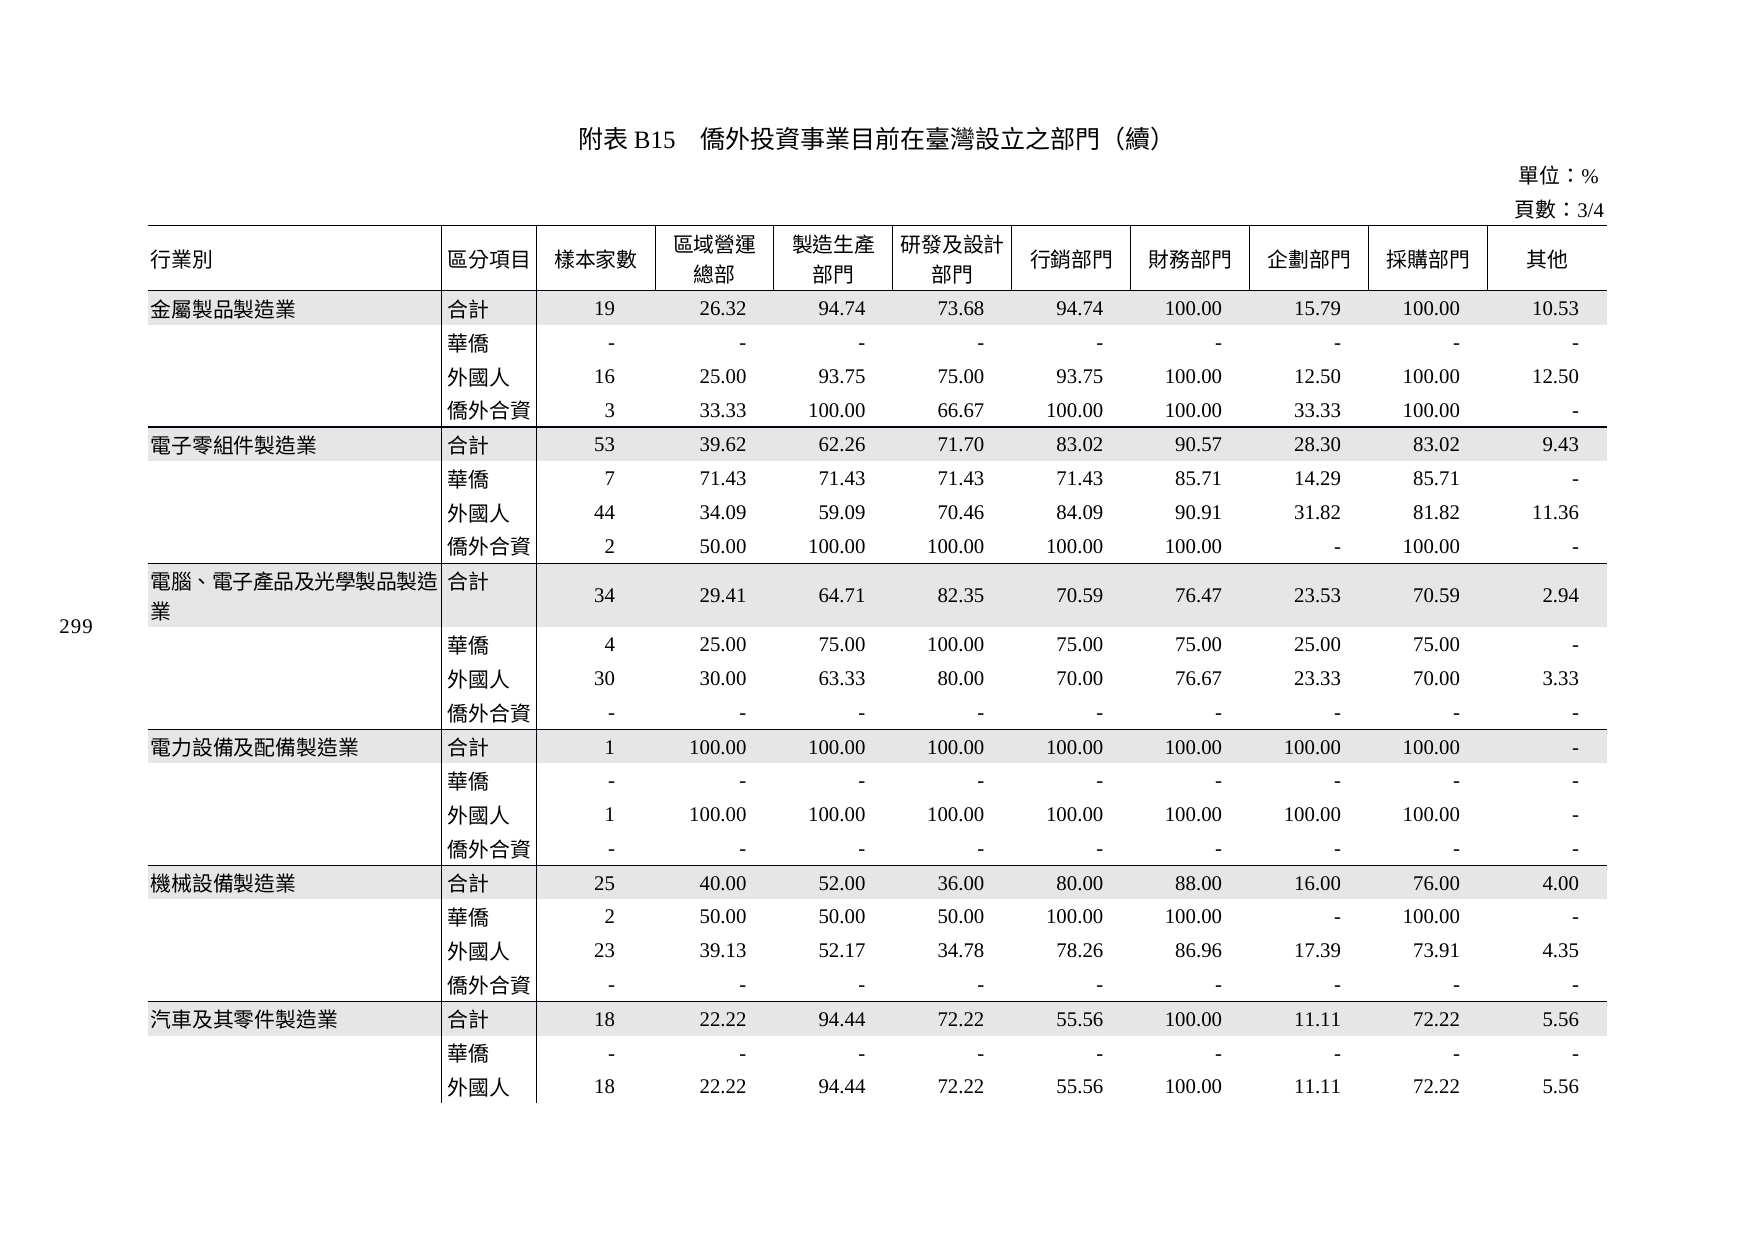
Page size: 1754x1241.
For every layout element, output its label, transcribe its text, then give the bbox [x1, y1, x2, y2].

table_cell [148, 1069, 441, 1103]
table_cell 15.79 [1250, 291, 1369, 325]
table_cell 5.56 [1488, 1069, 1607, 1103]
table_cell - [1131, 967, 1250, 1001]
table_cell 區分項目 [442, 226, 536, 290]
table_cell - [1488, 797, 1607, 831]
table_cell 71.43 [774, 461, 893, 495]
table_cell [148, 325, 441, 359]
table_cell 100.00 [1131, 1002, 1250, 1036]
table_cell - [1250, 529, 1369, 562]
table_cell 70.59 [1012, 564, 1131, 627]
table_cell - [537, 325, 655, 359]
table_cell 22.22 [655, 1002, 774, 1036]
table_cell 26.32 [655, 291, 774, 325]
table_cell - [655, 325, 774, 359]
table_cell 76.00 [1369, 866, 1488, 899]
table_cell 華僑 [442, 764, 536, 797]
table_cell 100.00 [1131, 797, 1250, 831]
table_cell 18 [537, 1069, 655, 1103]
table_cell - [1488, 831, 1607, 865]
table_cell 2 [537, 900, 655, 933]
table_cell 34.78 [893, 933, 1012, 967]
table_cell 外國人 [442, 661, 536, 695]
table_cell - [1488, 529, 1607, 562]
table_cell 100.00 [1369, 529, 1488, 562]
table_cell [148, 797, 441, 831]
table_cell 區域營運 總部 [656, 226, 773, 290]
table_cell 94.74 [1012, 291, 1131, 325]
table_cell 84.09 [1012, 495, 1131, 529]
table_cell 72.22 [1369, 1002, 1488, 1036]
table_cell 9.43 [1488, 428, 1607, 461]
table_cell - [1250, 831, 1369, 865]
table_cell 華僑 [442, 628, 536, 661]
table_cell 電子零組件製造業 [148, 428, 441, 461]
table_cell - [655, 1036, 774, 1069]
table_cell - [774, 831, 893, 865]
table_cell 30 [537, 661, 655, 695]
table_cell 50.00 [893, 900, 1012, 933]
table_cell 62.26 [774, 428, 893, 461]
table_cell 52.00 [774, 866, 893, 899]
table_cell 23.53 [1250, 564, 1369, 627]
table_cell 71.43 [1012, 461, 1131, 495]
table_cell - [1012, 764, 1131, 797]
table_cell - [1488, 393, 1607, 426]
table_cell - [893, 967, 1012, 1001]
table_cell 外國人 [442, 495, 536, 529]
table_cell 100.00 [1369, 797, 1488, 831]
table_cell 100.00 [1369, 291, 1488, 325]
table_cell 86.96 [1131, 933, 1250, 967]
table_cell 100.00 [655, 730, 774, 763]
table_cell - [1488, 730, 1607, 763]
table_cell 33.33 [1250, 393, 1369, 426]
table_cell 2.94 [1488, 564, 1607, 627]
table_cell 100.00 [1250, 797, 1369, 831]
table_cell 100.00 [1131, 359, 1250, 393]
table_cell - [1369, 831, 1488, 865]
table_cell - [1369, 764, 1488, 797]
table_cell 財務部門 [1131, 226, 1249, 290]
table_cell - [1488, 325, 1607, 359]
table_cell 100.00 [1131, 393, 1250, 426]
table_cell - [537, 831, 655, 865]
table_cell - [893, 325, 1012, 359]
table_cell [148, 764, 441, 797]
table_cell 頁數：3/4 [148, 192, 1607, 225]
table_cell - [655, 831, 774, 865]
table_cell 合計 [442, 291, 536, 325]
table_cell - [1012, 695, 1131, 729]
table_cell 合計 [442, 428, 536, 461]
table_cell 12.50 [1250, 359, 1369, 393]
table_cell 39.62 [655, 428, 774, 461]
table_cell - [655, 764, 774, 797]
table_cell - [1488, 967, 1607, 1001]
table_cell [148, 900, 441, 933]
table_cell 4.00 [1488, 866, 1607, 899]
table_cell 75.00 [1369, 628, 1488, 661]
table_cell 100.00 [893, 797, 1012, 831]
table_cell 合計 [442, 866, 536, 899]
table_cell - [1131, 695, 1250, 729]
table_cell 80.00 [893, 661, 1012, 695]
table_cell 18 [537, 1002, 655, 1036]
table_cell 14.29 [1250, 461, 1369, 495]
table_cell 39.13 [655, 933, 774, 967]
table_cell - [1250, 695, 1369, 729]
table_cell - [893, 764, 1012, 797]
table_cell 90.91 [1131, 495, 1250, 529]
table_cell - [1488, 695, 1607, 729]
table_cell 72.22 [893, 1002, 1012, 1036]
table_cell 100.00 [1369, 730, 1488, 763]
table_cell 100.00 [1012, 797, 1131, 831]
table_cell 93.75 [774, 359, 893, 393]
table_cell 100.00 [774, 797, 893, 831]
table_cell - [1488, 764, 1607, 797]
table_cell 100.00 [774, 529, 893, 562]
table_cell 研發及設計部門 [893, 226, 1011, 290]
table_cell 合計 [442, 1002, 536, 1036]
table_cell 29.41 [655, 564, 774, 627]
table_cell 行業別 [148, 226, 441, 290]
table_cell 40.00 [655, 866, 774, 899]
table_cell 94.44 [774, 1002, 893, 1036]
table_cell 僑外合資 [442, 967, 536, 1001]
table_cell 73.91 [1369, 933, 1488, 967]
table_cell 華僑 [442, 900, 536, 933]
table_cell 55.56 [1012, 1069, 1131, 1103]
table_cell 85.71 [1369, 461, 1488, 495]
table_cell - [1131, 831, 1250, 865]
table_cell 外國人 [442, 359, 536, 393]
table_cell 11.36 [1488, 495, 1607, 529]
table_cell - [655, 967, 774, 1001]
table_cell 100.00 [1369, 393, 1488, 426]
table_cell 合計 [442, 564, 536, 627]
table_cell [148, 695, 441, 729]
table_cell 機械設備製造業 [148, 866, 441, 899]
table_cell 50.00 [774, 900, 893, 933]
table_cell 10.53 [1488, 291, 1607, 325]
table_cell 僑外合資 [442, 831, 536, 865]
table_cell 華僑 [442, 461, 536, 495]
table_cell 僑外合資 [442, 529, 536, 562]
table_cell 28.30 [1250, 428, 1369, 461]
table_cell 12.50 [1488, 359, 1607, 393]
table_cell [148, 359, 441, 393]
table_cell - [1488, 900, 1607, 933]
table_cell - [1250, 1036, 1369, 1069]
table_cell 外國人 [442, 797, 536, 831]
table_cell 50.00 [655, 900, 774, 933]
table_cell - [774, 325, 893, 359]
table_cell 合計 [442, 730, 536, 763]
table_cell 100.00 [1012, 393, 1131, 426]
table_cell 70.00 [1369, 661, 1488, 695]
table_cell 76.67 [1131, 661, 1250, 695]
table_cell [148, 933, 441, 967]
table_cell 19 [537, 291, 655, 325]
table_cell - [1369, 967, 1488, 1001]
table_cell 75.00 [1131, 628, 1250, 661]
table_cell 34 [537, 564, 655, 627]
table_cell 3 [537, 393, 655, 426]
table_cell - [537, 967, 655, 1001]
table_cell - [1250, 900, 1369, 933]
table_cell [148, 529, 441, 562]
table_cell 100.00 [1012, 529, 1131, 562]
table_cell 電力設備及配備製造業 [148, 730, 441, 763]
table_cell 94.74 [774, 291, 893, 325]
table_cell 單位：% [148, 158, 1607, 192]
table_cell 行銷部門 [1012, 226, 1130, 290]
table_cell 100.00 [1012, 900, 1131, 933]
table_cell 100.00 [1369, 900, 1488, 933]
table_cell - [893, 695, 1012, 729]
table_cell 83.02 [1012, 428, 1131, 461]
table_header 附表B15 僑外投資事業目前在臺灣設立之部門（續） [148, 118, 1607, 158]
table_cell 85.71 [1131, 461, 1250, 495]
table_cell 78.26 [1012, 933, 1131, 967]
table_cell 外國人 [442, 1069, 536, 1103]
table_cell 100.00 [1250, 730, 1369, 763]
table_cell 100.00 [655, 797, 774, 831]
table_cell [148, 393, 441, 426]
table_cell 73.68 [893, 291, 1012, 325]
table_cell - [1369, 695, 1488, 729]
table_cell 71.43 [655, 461, 774, 495]
table_cell 75.00 [893, 359, 1012, 393]
table_cell 100.00 [1131, 730, 1250, 763]
table_cell 100.00 [893, 628, 1012, 661]
table_cell 53 [537, 428, 655, 461]
table_cell - [1369, 1036, 1488, 1069]
table_cell 50.00 [655, 529, 774, 562]
table_cell - [1250, 325, 1369, 359]
table_cell 44 [537, 495, 655, 529]
table_cell 25.00 [655, 359, 774, 393]
table_cell - [1131, 1036, 1250, 1069]
table_cell 100.00 [1369, 359, 1488, 393]
table_cell 71.70 [893, 428, 1012, 461]
table_cell 企劃部門 [1250, 226, 1368, 290]
table_cell [148, 1036, 441, 1069]
table_cell - [1131, 325, 1250, 359]
table_cell 82.35 [893, 564, 1012, 627]
table_cell 僑外合資 [442, 393, 536, 426]
table_cell - [774, 695, 893, 729]
table_cell 34.09 [655, 495, 774, 529]
table_cell - [537, 1036, 655, 1069]
table_cell 72.22 [1369, 1069, 1488, 1103]
table_cell - [774, 967, 893, 1001]
table_cell - [1012, 967, 1131, 1001]
table_cell 華僑 [442, 325, 536, 359]
table_cell 5.56 [1488, 1002, 1607, 1036]
table_cell 59.09 [774, 495, 893, 529]
table_cell 外國人 [442, 933, 536, 967]
table_cell [148, 461, 441, 495]
table_cell 16.00 [1250, 866, 1369, 899]
table_cell 11.11 [1250, 1002, 1369, 1036]
table_cell - [1488, 628, 1607, 661]
table_cell [148, 967, 441, 1001]
table_cell 4 [537, 628, 655, 661]
table_cell [148, 661, 441, 695]
table_cell 30.00 [655, 661, 774, 695]
table_cell 31.82 [1250, 495, 1369, 529]
table_cell - [1012, 831, 1131, 865]
table_cell 63.33 [774, 661, 893, 695]
table_cell 100.00 [893, 730, 1012, 763]
table_cell 16 [537, 359, 655, 393]
table_cell 23.33 [1250, 661, 1369, 695]
table_cell - [774, 764, 893, 797]
table_cell 100.00 [1131, 900, 1250, 933]
table_cell 7 [537, 461, 655, 495]
table_cell - [1012, 325, 1131, 359]
table_cell 1 [537, 730, 655, 763]
table_cell 採購部門 [1369, 226, 1487, 290]
table_cell 80.00 [1012, 866, 1131, 899]
table_cell 75.00 [774, 628, 893, 661]
table_cell 100.00 [774, 393, 893, 426]
table_cell [148, 495, 441, 529]
table_cell - [1012, 1036, 1131, 1069]
table_cell - [1369, 325, 1488, 359]
table_cell - [893, 831, 1012, 865]
table_cell [148, 628, 441, 661]
table_cell 25.00 [1250, 628, 1369, 661]
table_cell 2 [537, 529, 655, 562]
table_cell 75.00 [1012, 628, 1131, 661]
table_cell 83.02 [1369, 428, 1488, 461]
table_cell - [774, 1036, 893, 1069]
table_cell 3.33 [1488, 661, 1607, 695]
table_cell 汽車及其零件製造業 [148, 1002, 441, 1036]
table_cell [148, 831, 441, 865]
table_cell 52.17 [774, 933, 893, 967]
table_cell - [655, 695, 774, 729]
table_cell 25.00 [655, 628, 774, 661]
table_cell 樣本家數 [537, 226, 655, 290]
table_cell 76.47 [1131, 564, 1250, 627]
table_cell 23 [537, 933, 655, 967]
table_cell - [537, 764, 655, 797]
table_cell - [893, 1036, 1012, 1069]
table_cell 17.39 [1250, 933, 1369, 967]
table_cell 22.22 [655, 1069, 774, 1103]
table_cell 93.75 [1012, 359, 1131, 393]
table_cell 4.35 [1488, 933, 1607, 967]
table_cell 81.82 [1369, 495, 1488, 529]
table_cell 66.67 [893, 393, 1012, 426]
table_cell - [537, 695, 655, 729]
table_cell 100.00 [893, 529, 1012, 562]
table_cell 55.56 [1012, 1002, 1131, 1036]
table_cell - [1131, 764, 1250, 797]
table_cell 70.00 [1012, 661, 1131, 695]
table_cell 1 [537, 797, 655, 831]
table_cell 100.00 [1131, 529, 1250, 562]
table_cell 33.33 [655, 393, 774, 426]
table_cell 88.00 [1131, 866, 1250, 899]
table_cell 製造生產 部門 [774, 226, 892, 290]
table_cell 100.00 [774, 730, 893, 763]
table_cell 電腦、電子產品及光學製品製造業 [148, 564, 441, 627]
table_cell 70.46 [893, 495, 1012, 529]
table_cell 華僑 [442, 1036, 536, 1069]
table_cell - [1488, 1036, 1607, 1069]
table_cell 70.59 [1369, 564, 1488, 627]
table_cell 64.71 [774, 564, 893, 627]
table_cell 36.00 [893, 866, 1012, 899]
table_cell 金屬製品製造業 [148, 291, 441, 325]
table_cell - [1250, 764, 1369, 797]
table_cell 90.57 [1131, 428, 1250, 461]
table_cell 72.22 [893, 1069, 1012, 1103]
table_cell - [1488, 461, 1607, 495]
table_cell 11.11 [1250, 1069, 1369, 1103]
table_cell 94.44 [774, 1069, 893, 1103]
table_cell 僑外合資 [442, 695, 536, 729]
table_cell - [1250, 967, 1369, 1001]
table_cell 100.00 [1131, 291, 1250, 325]
table_cell 25 [537, 866, 655, 899]
table_cell 其他 [1488, 226, 1607, 290]
table_cell 100.00 [1012, 730, 1131, 763]
table_cell 71.43 [893, 461, 1012, 495]
table_cell 100.00 [1131, 1069, 1250, 1103]
